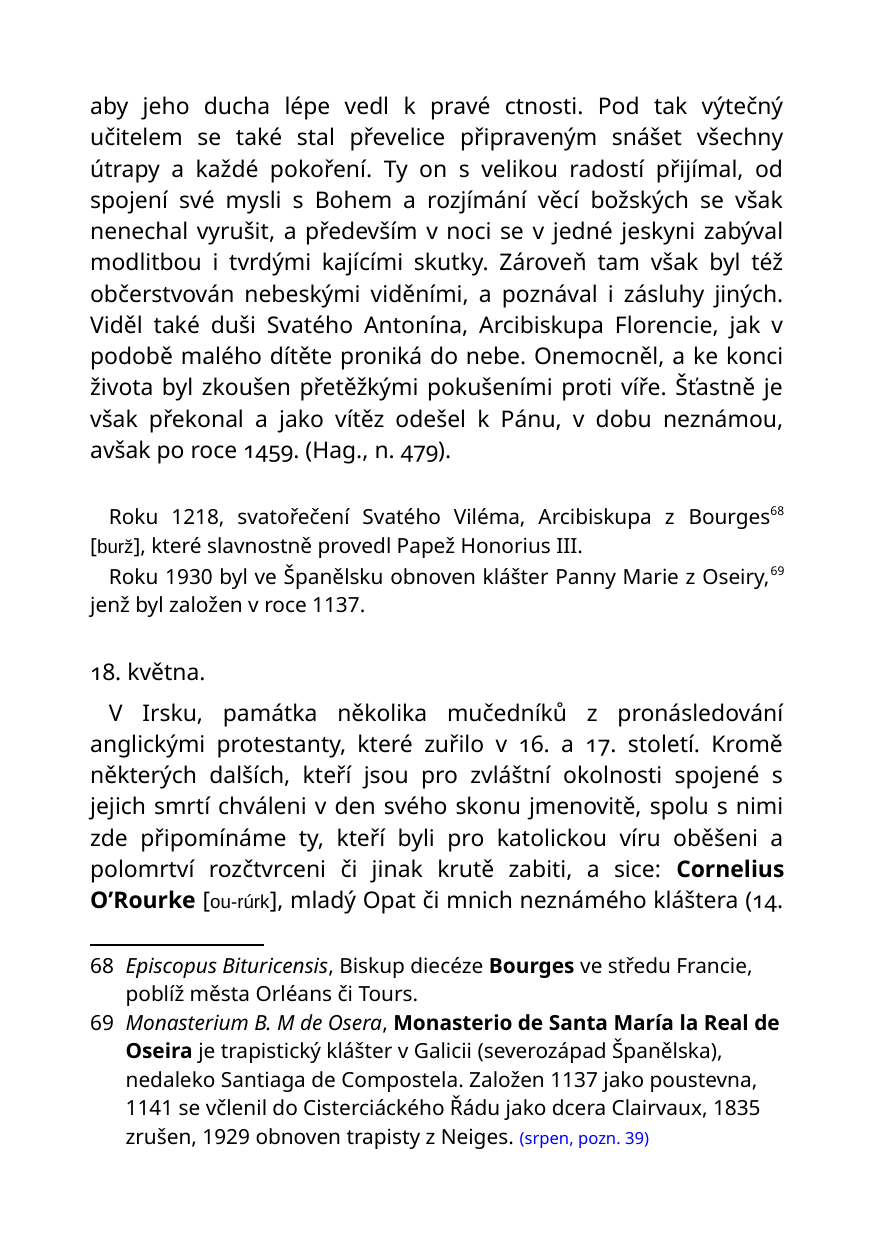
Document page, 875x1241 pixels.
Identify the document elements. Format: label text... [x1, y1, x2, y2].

text aby jeho ducha lépe vedl k pravé ctnosti. Pod tak výtečný učitelem se také stal převelice připraveným snášet všechny útrapy a každé pokoření. Ty on s velikou radostí přijímal, od spojení své mysli s Bohem a rozjímání věcí božských se však nenechal vyrušit, a především v noci se v jedné jeskyni zabýval modlitbou i tvrdými kajícími skutky. Zároveň tam však byl též občerstvován nebeskými viděními, a poznával i zásluhy jiných. Viděl také duši Svatého Antonína, Arcibiskupa Florencie, jak v podobě malého dítěte proniká do nebe. Onemocněl, a ke konci života byl zkoušen přetěžkými pokušeními proti víře. Šťastně je však překonal a jako vítěz odešel k Pánu, v dobu neznámou, avšak po roce 1459. (Hag., n. 479). [90, 90, 784, 465]
text Roku 1218, svatořečení Svatého Viléma, Arcibiskupa z Bourges [burž], které slavnostně provedl Papež Honorius III. [90, 502, 784, 559]
text Monasterium B. M de Osera, Monasterio de Santa María la Real de Oseira je trapistický klášter v Galicii (severozápad Španělska), nedaleko Santiaga de Compostela. Založen 1137 jako poustevna, 1141 se včlenil do Cisterciáckého Řádu jako dcera Clairvaux, 1835 zrušen, 1929 obnoven trapisty z Neiges. (srpen, pozn. 39) [90, 1008, 784, 1150]
text 18. května. [90, 656, 784, 688]
text V Irsku, památka několika mučedníků z pronásledování anglickými protestanty, které zuřilo v 16. a 17. století. Kromě některých dalších, kteří jsou pro zvláštní okolnosti spojené s jejich smrtí chváleni v den svého skonu jmenovitě, spolu s nimi zde připomínáme ty, kteří byli pro katolickou víru oběšeni a polomrtví rozčtvrceni či jinak krutě zabiti, a sice: Cornelius O’Rourke [ou-rúrk], mladý Opat či mnich neznámého kláštera (14. [90, 697, 784, 915]
text Roku 1930 byl ve Španělsku obnoven klášter Panny Marie z Oseiry, jenž byl založen v roce 1137. [90, 562, 784, 619]
text Episcopus Bituricensis, Biskup diecéze Bourges ve středu Francie, poblíž města Orléans či Tours. [90, 951, 784, 1008]
